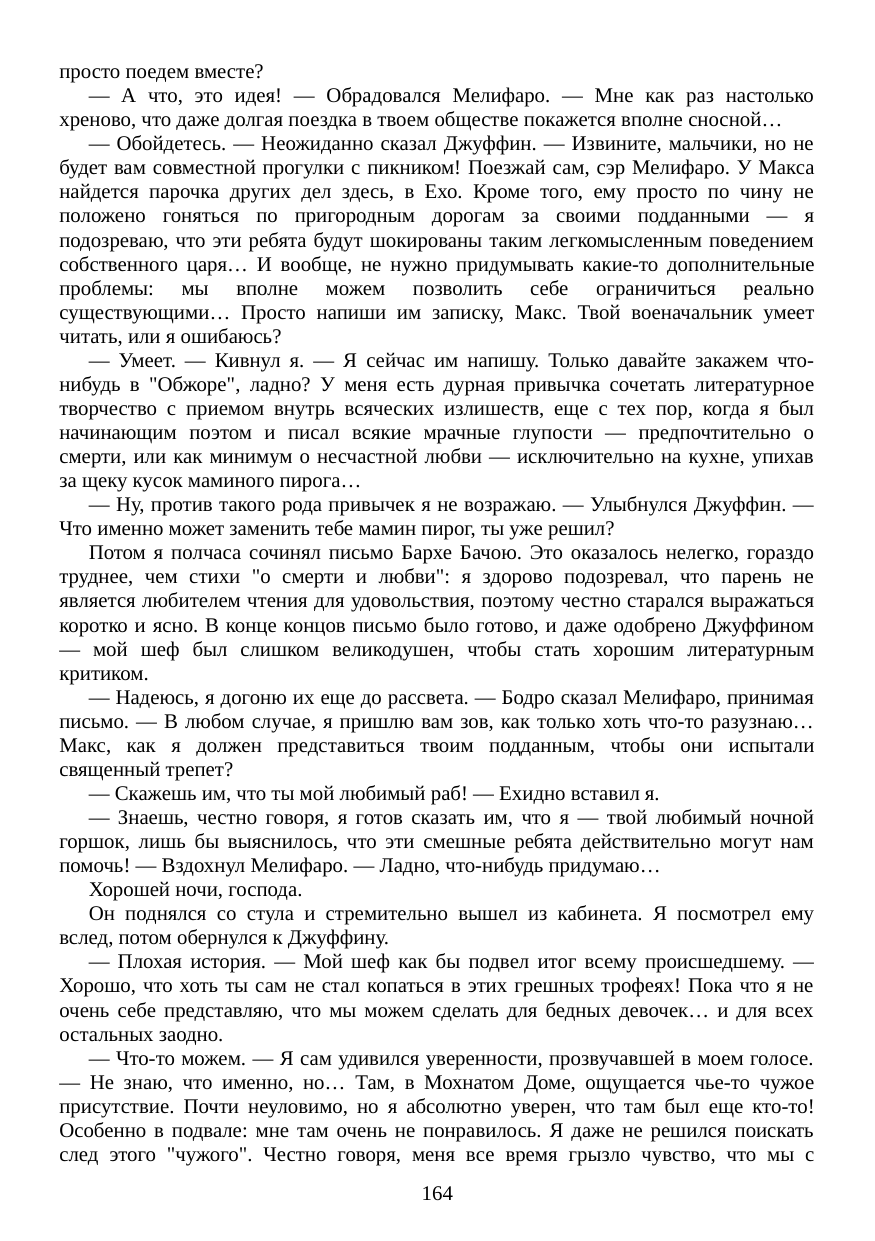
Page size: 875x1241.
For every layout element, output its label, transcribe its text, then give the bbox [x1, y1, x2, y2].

text — Обойдетесь. — Неожиданно сказал Джуффин. — Извините, мальчики, но не будет вам совместной прогулки с пикником! Поезжай сам, сэр Мелифаро. У Макса найдется парочка других дел здесь, в Ехо. Кроме того, ему просто по чину не положено гоняться по пригородным дорогам за своими подданными — я подозреваю, что эти ребята будут шокированы таким легкомысленным поведением собственного царя… И вообще, не нужно придумывать какие-то дополнительные проблемы: мы вполне можем позволить себе ограничиться реально существующими… Просто напиши им записку, Макс. Твой военачальник умеет читать, или я ошибаюсь? [59, 131, 815, 348]
text Он поднялся со стула и стремительно вышел из кабинета. Я посмотрел ему вслед, потом обернулся к Джуффину. [59, 901, 815, 949]
text — Ну, против такого рода привычек я не возражаю. — Улыбнулся Джуффин. — Что именно может заменить тебе мамин пирог, ты уже решил? [59, 492, 815, 540]
text — Умеет. — Кивнул я. — Я сейчас им напишу. Только давайте закажем что-нибудь в "Обжоре", ладно? У меня есть дурная привычка сочетать литературное творчество с приемом внутрь всяческих излишеств, еще с тех пор, когда я был начинающим поэтом и писал всякие мрачные глупости — предпочтительно о смерти, или как минимум о несчастной любви — исключительно на кухне, упихав за щеку кусок маминого пирога… [59, 348, 815, 492]
text — А что, это идея! — Обрадовался Мелифаро. — Мне как раз настолько хреново, что даже долгая поездка в твоем обществе покажется вполне сносной… [59, 83, 815, 131]
text Потом я полчаса сочинял письмо Бархе Бачою. Это оказалось нелегко, гораздо труднее, чем стихи "о смерти и любви": я здорово подозревал, что парень не является любителем чтения для удовольствия, поэтому честно старался выражаться коротко и ясно. В конце концов письмо было готово, и даже одобрено Джуффином — мой шеф был слишком великодушен, чтобы стать хорошим литературным критиком. [59, 540, 815, 685]
text — Что-то можем. — Я сам удивился уверенности, прозвучавшей в моем голосе. — Не знаю, что именно, но… Там, в Мохнатом Доме, ощущается чье-то чужое присутствие. Почти неуловимо, но я абсолютно уверен, что там был еще кто-то! Особенно в подвале: мне там очень не понравилось. Я даже не решился поискать след этого "чужого". Честно говоря, меня все время грызло чувство, что мы с [59, 1046, 815, 1166]
text — Скажешь им, что ты мой любимый раб! — Ехидно вставил я. [59, 781, 815, 805]
text — Знаешь, честно говоря, я готов сказать им, что я — твой любимый ночной горшок, лишь бы выяснилось, что эти смешные ребята действительно могут нам помочь! — Вздохнул Мелифаро. — Ладно, что-нибудь придумаю… [59, 805, 815, 877]
text — Плохая история. — Мой шеф как бы подвел итог всему происшедшему. — Хорошо, что хоть ты сам не стал копаться в этих грешных трофеях! Пока что я не очень себе представляю, что мы можем сделать для бедных девочек… и для всех остальных заодно. [59, 949, 815, 1046]
text Хорошей ночи, господа. [59, 877, 815, 901]
text просто поедем вместе? [59, 59, 815, 83]
text — Надеюсь, я догоню их еще до рассвета. — Бодро сказал Мелифаро, принимая письмо. — В любом случае, я пришлю вам зов, как только хоть что-то разузнаю… Макс, как я должен представиться твоим подданным, чтобы они испытали священный трепет? [59, 685, 815, 781]
